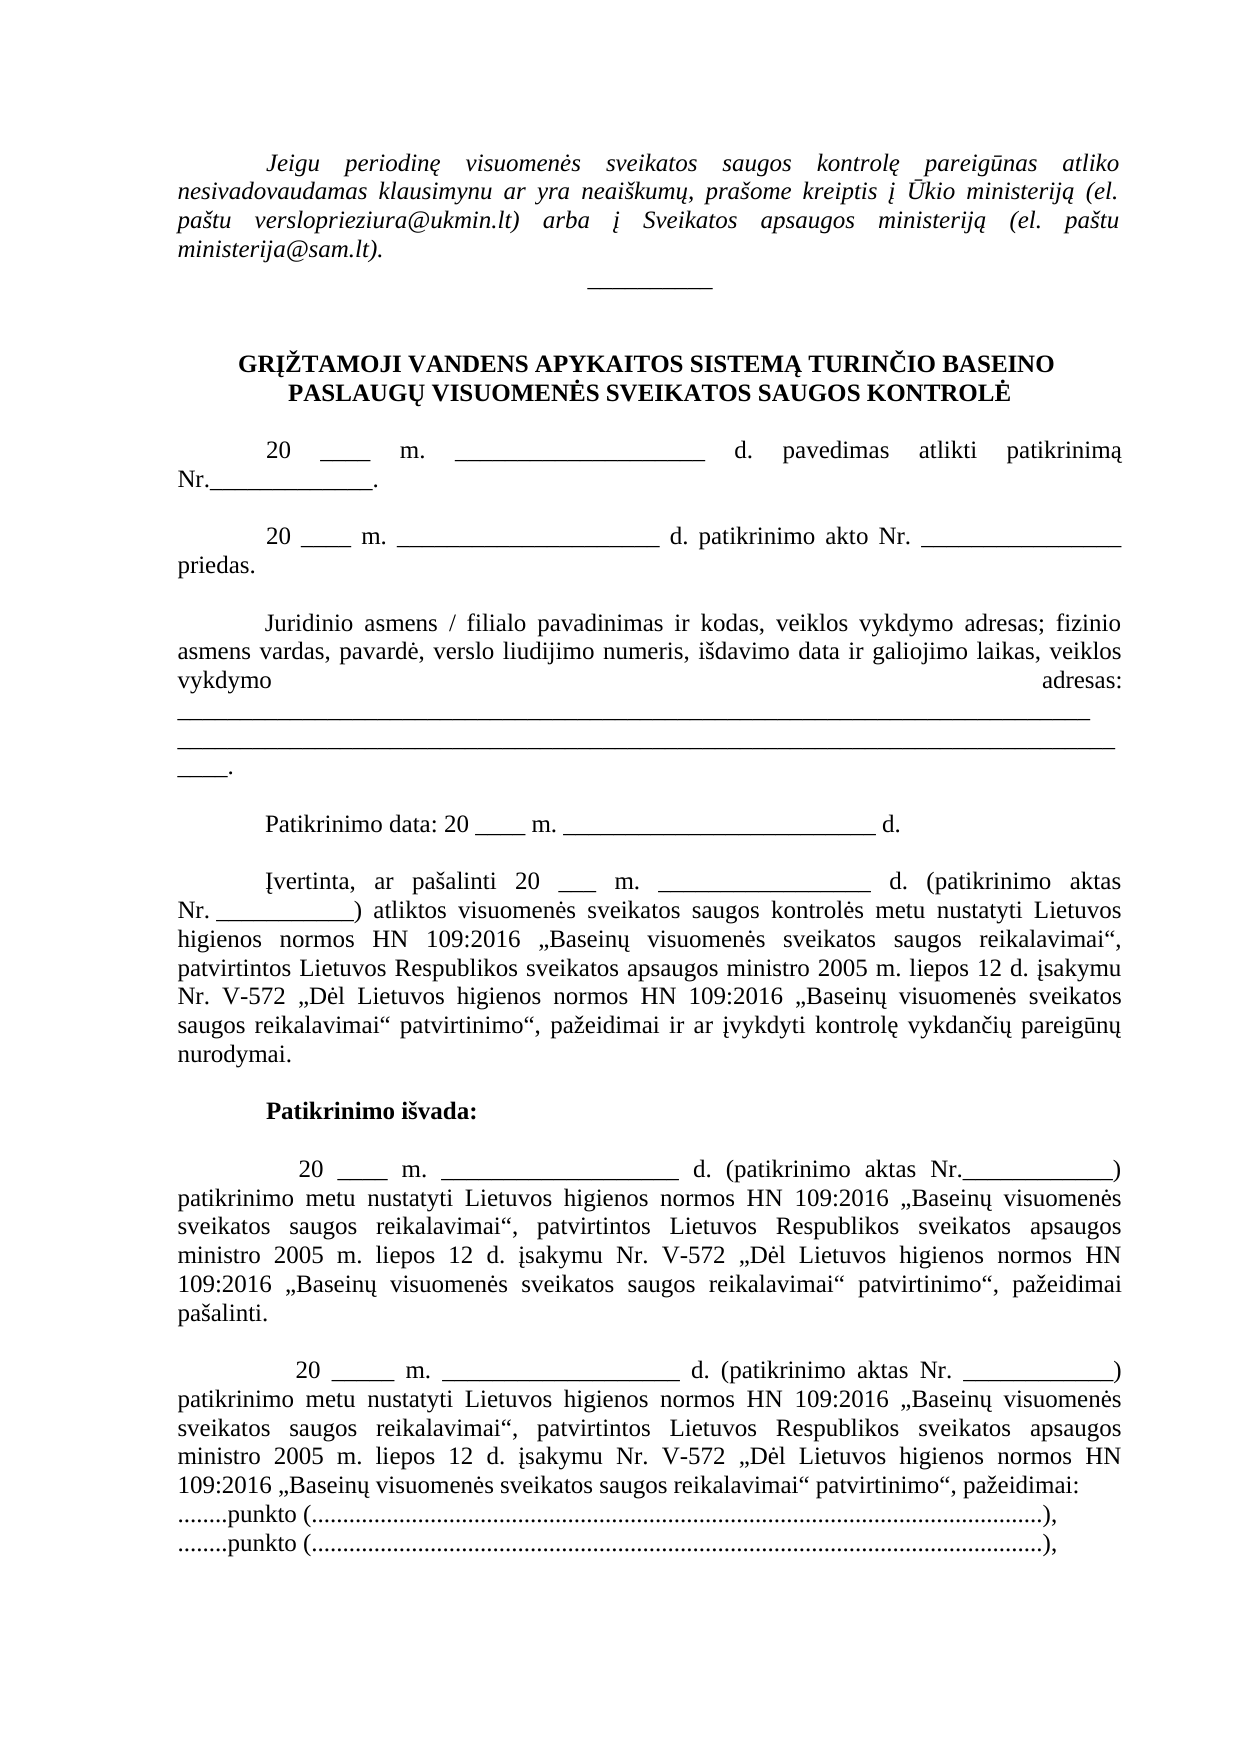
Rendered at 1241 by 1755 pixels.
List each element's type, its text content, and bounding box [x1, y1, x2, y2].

text Jeigu periodinę visuomenės sveikatos saugos kontrolę pareigūnas atliko nesivadovaudamas klausimynu ar yra neaiškumų, prašome kreiptis į Ūkio ministeriją (el. paštu versloprieziura@ukmin.lt) arba į Sveikatos apsaugos ministeriją (el. paštu ministerija@sam.lt). [177, 148, 1122, 263]
text Patikrinimo išvada: [177, 1096, 1122, 1125]
text 20 ____ m. ____________________ d. pavedimas atlikti patikrinimą Nr._____________. [177, 435, 1122, 493]
text PASLAUGŲ VISUOMENĖS SVEIKATOS SAUGOS KONTROLĖ [177, 378, 1122, 406]
text Įvertinta, ar pašalinti 20 ___ m. _________________ d. (patikrinimo aktas Nr. ___________) atliktos visuomenės sveikatos saugos kontrolės metu nustatyti Lietuvos higienos normos HN 109:2016 „Baseinų visuomenės sveikatos saugos reikalavimai“, patvirtintos Lietuvos Respublikos sveikatos apsaugos ministro 2005 m. liepos 12 d. įsakymu Nr. V-572 „Dėl Lietuvos higienos normos HN 109:2016 „Baseinų visuomenės sveikatos saugos reikalavimai“ patvirtinimo“, pažeidimai ir ar įvykdyti kontrolę vykdančių pareigūnų nurodymai. [177, 866, 1122, 1068]
text Juridinio asmens / filialo pavadinimas ir kodas, veiklos vykdymo adresas; fizinio asmens vardas, pavardė, verslo liudijimo numeris, išdavimo data ir galiojimo laikas, veiklos vykdymo adresas: _________________________________________________________________________ [177, 608, 1122, 723]
text ........punkto (.....................................................................................................................), [177, 1499, 1122, 1528]
text _______________________________________________________________________________. [177, 723, 1122, 780]
text  20 _____ m. ___________________ d. (patikrinimo aktas Nr. ____________) patikrinimo metu nustatyti Lietuvos higienos normos HN 109:2016 „Baseinų visuomenės sveikatos saugos reikalavimai“, patvirtintos Lietuvos Respublikos sveikatos apsaugos ministro 2005 m. liepos 12 d. įsakymu Nr. V-572 „Dėl Lietuvos higienos normos HN 109:2016 „Baseinų visuomenės sveikatos saugos reikalavimai“ patvirtinimo“, pažeidimai: [177, 1355, 1122, 1499]
text Patikrinimo data: 20 ____ m. _________________________ d. [177, 809, 1122, 838]
text 20 ____ m. _____________________ d. patikrinimo akto Nr. ________________ priedas. [177, 521, 1122, 579]
text __________ [177, 263, 1122, 291]
text GRĮŽTAMOJI VANDENS APYKAITOS SISTEMĄ TURINČIO BASEINO [177, 349, 1122, 378]
text  20 ____ m. ___________________ d. (patikrinimo aktas Nr.____________) patikrinimo metu nustatyti Lietuvos higienos normos HN 109:2016 „Baseinų visuomenės sveikatos saugos reikalavimai“, patvirtintos Lietuvos Respublikos sveikatos apsaugos ministro 2005 m. liepos 12 d. įsakymu Nr. V-572 „Dėl Lietuvos higienos normos HN 109:2016 „Baseinų visuomenės sveikatos saugos reikalavimai“ patvirtinimo“, pažeidimai pašalinti. [177, 1154, 1122, 1326]
text ........punkto (.....................................................................................................................), [177, 1528, 1122, 1556]
